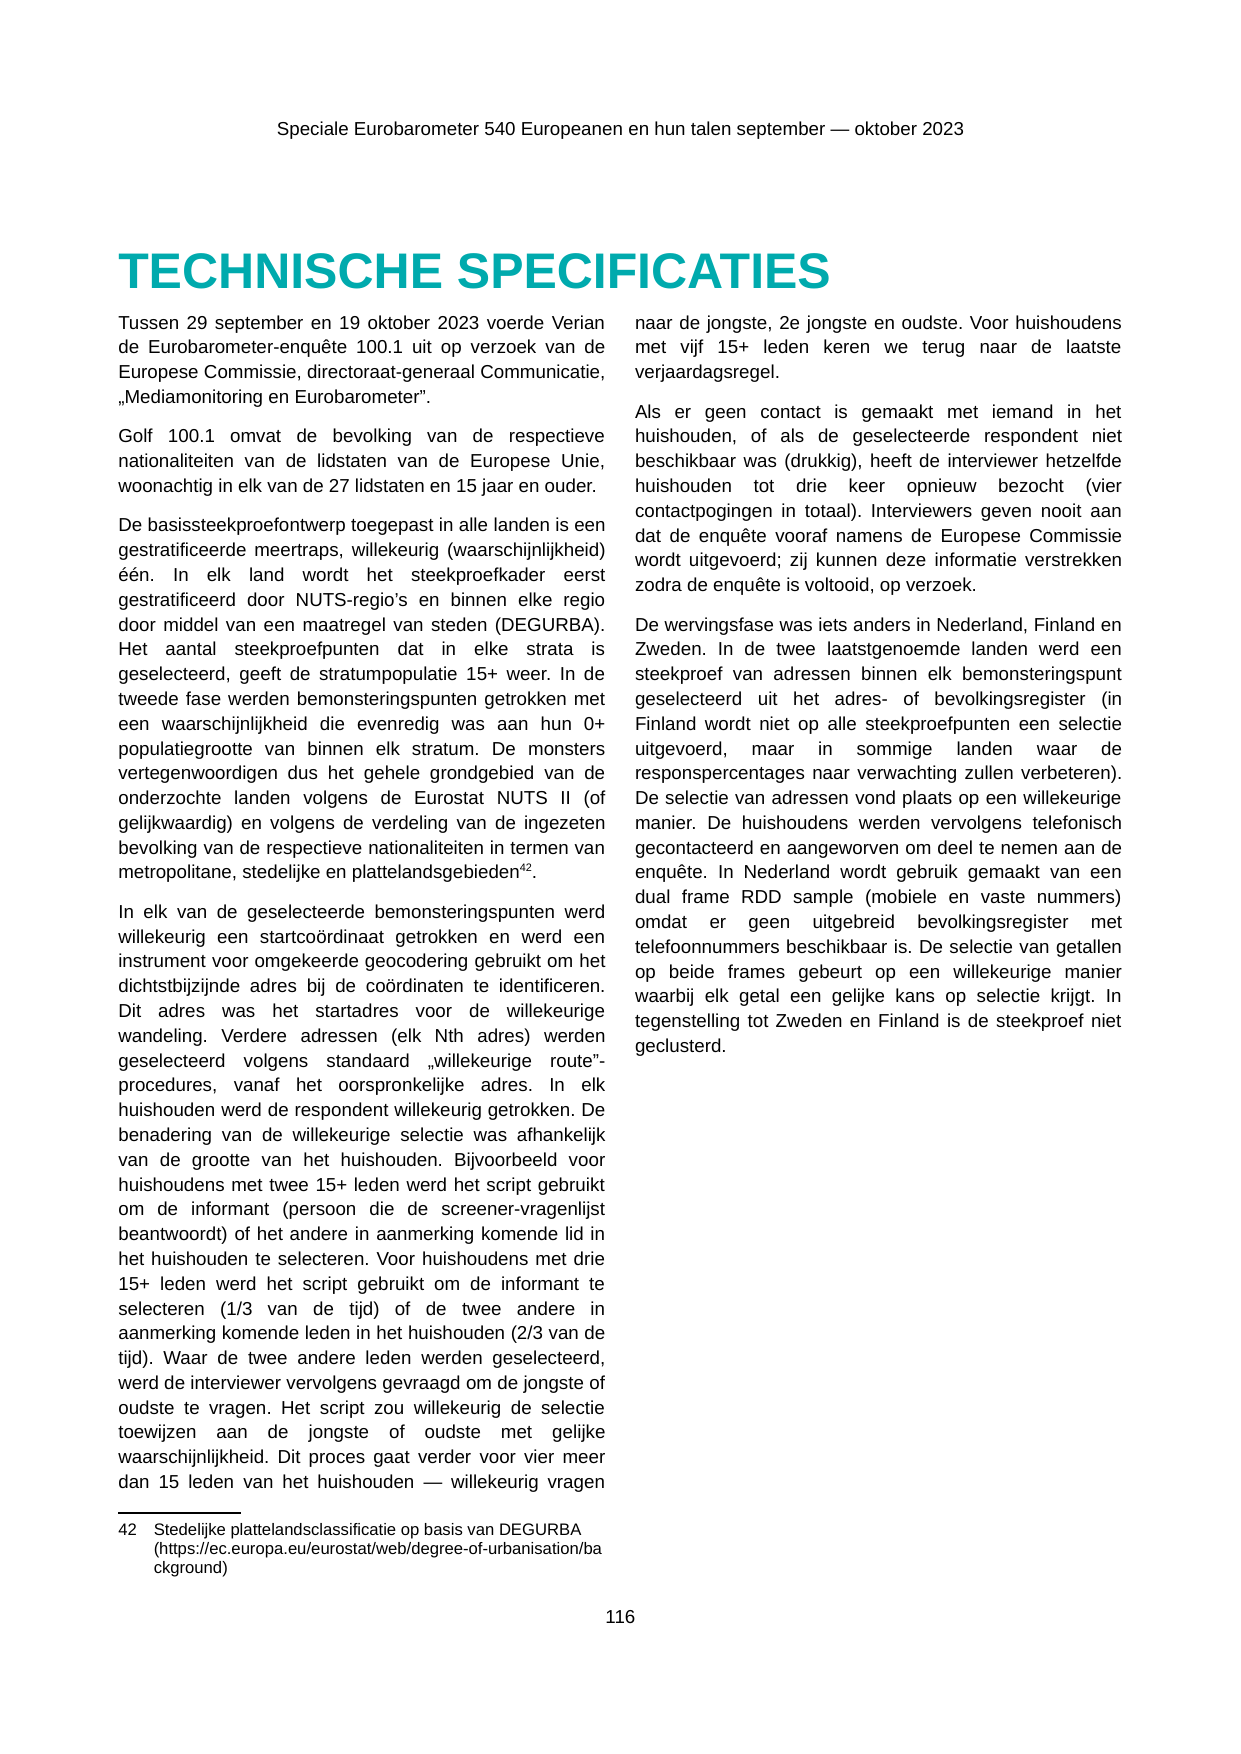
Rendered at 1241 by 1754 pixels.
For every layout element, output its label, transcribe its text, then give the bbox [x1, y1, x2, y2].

text De wervingsfase was iets anders in Nederland, Finland en Zweden. In de twee laatstgenoemde landen werd een steekproef van adressen binnen elk bemonsteringspunt geselecteerd uit het adres- of bevolkingsregister (in Finland wordt niet op alle steekproefpunten een selectie uitgevoerd, maar in sommige landen waar de responspercentages naar verwachting zullen verbeteren). De selectie van adressen vond plaats op een willekeurige manier. De huishoudens werden vervolgens telefonisch gecontacteerd en aangeworven om deel te nemen aan de enquête. In Nederland wordt gebruik gemaakt van een dual frame RDD sample (mobiele en vaste nummers) omdat er geen uitgebreid bevolkingsregister met telefoonnummers beschikbaar is. De selectie van getallen op beide frames gebeurt op een willekeurige manier waarbij elk getal een gelijke kans op selectie krijgt. In tegenstelling tot Zweden en Finland is de steekproef niet geclusterd. [635, 613, 1122, 1056]
text naar de jongste, 2e jongste en oudste. Voor huishoudens met vijf 15+ leden keren we terug naar de laatste verjaardagsregel. [635, 311, 1122, 383]
text De basissteekproefontwerp toegepast in alle landen is een gestratificeerde meertraps, willekeurig (waarschijnlijkheid) één. In elk land wordt het steekproefkader eerst gestratificeerd door NUTS-regio’s en binnen elke regio door middel van een maatregel van steden (DEGURBA). Het aantal steekproefpunten dat in elke strata is geselecteerd, geeft de stratumpopulatie 15+ weer. In de tweede fase werden bemonsteringspunten getrokken met een waarschijnlijkheid die evenredig was aan hun 0+ populatiegrootte van binnen elk stratum. De monsters vertegenwoordigen dus het gehele grondgebied van de onderzochte landen volgens de Eurostat NUTS II (of gelijkwaardig) en volgens de verdeling van de ingezeten bevolking van de respectieve nationaliteiten in termen van metropolitane, stedelijke en plattelandsgebieden. [118, 514, 605, 883]
text Stedelijke plattelandsclassificatie op basis van DEGURBA (https://ec.europa.eu/eurostat/web/degree-of-urbanisation/background) [118, 1519, 605, 1577]
subtitle TECHNISCHE SPECIFICATIES [118, 241, 1122, 299]
text Golf 100.1 omvat de bevolking van de respectieve nationaliteiten van de lidstaten van de Europese Unie, woonachtig in elk van de 27 lidstaten en 15 jaar en ouder. [118, 425, 605, 496]
text In elk van de geselecteerde bemonsteringspunten werd willekeurig een startcoördinaat getrokken en werd een instrument voor omgekeerde geocodering gebruikt om het dichtstbijzijnde adres bij de coördinaten te identificeren. Dit adres was het startadres voor de willekeurige wandeling. Verdere adressen (elk Nth adres) werden geselecteerd volgens standaard „willekeurige route”-procedures, vanaf het oorspronkelijke adres. In elk huishouden werd de respondent willekeurig getrokken. De benadering van de willekeurige selectie was afhankelijk van de grootte van het huishouden. Bijvoorbeeld voor huishoudens met twee 15+ leden werd het script gebruikt om de informant (persoon die de screener-vragenlijst beantwoordt) of het andere in aanmerking komende lid in het huishouden te selecteren. Voor huishoudens met drie 15+ leden werd het script gebruikt om de informant te selecteren (1/3 van de tijd) of de twee andere in aanmerking komende leden in het huishouden (2/3 van de tijd). Waar de twee andere leden werden geselecteerd, werd de interviewer vervolgens gevraagd om de jongste of oudste te vragen. Het script zou willekeurig de selectie toewijzen aan de jongste of oudste met gelijke waarschijnlijkheid. Dit proces gaat verder voor vier meer dan 15 leden van het huishouden — willekeurig vragen [118, 901, 605, 1492]
text Tussen 29 september en 19 oktober 2023 voerde Verian de Eurobarometer-enquête 100.1 uit op verzoek van de Europese Commissie, directoraat-generaal Communicatie, „Mediamonitoring en Eurobarometer”. [118, 311, 605, 407]
text Als er geen contact is gemaakt met iemand in het huishouden, of als de geselecteerde respondent niet beschikbaar was (drukkig), heeft de interviewer hetzelfde huishouden tot drie keer opnieuw bezocht (vier contactpogingen in totaal). Interviewers geven nooit aan dat de enquête vooraf namens de Europese Commissie wordt uitgevoerd; zij kunnen deze informatie verstrekken zodra de enquête is voltooid, op verzoek. [635, 400, 1122, 596]
